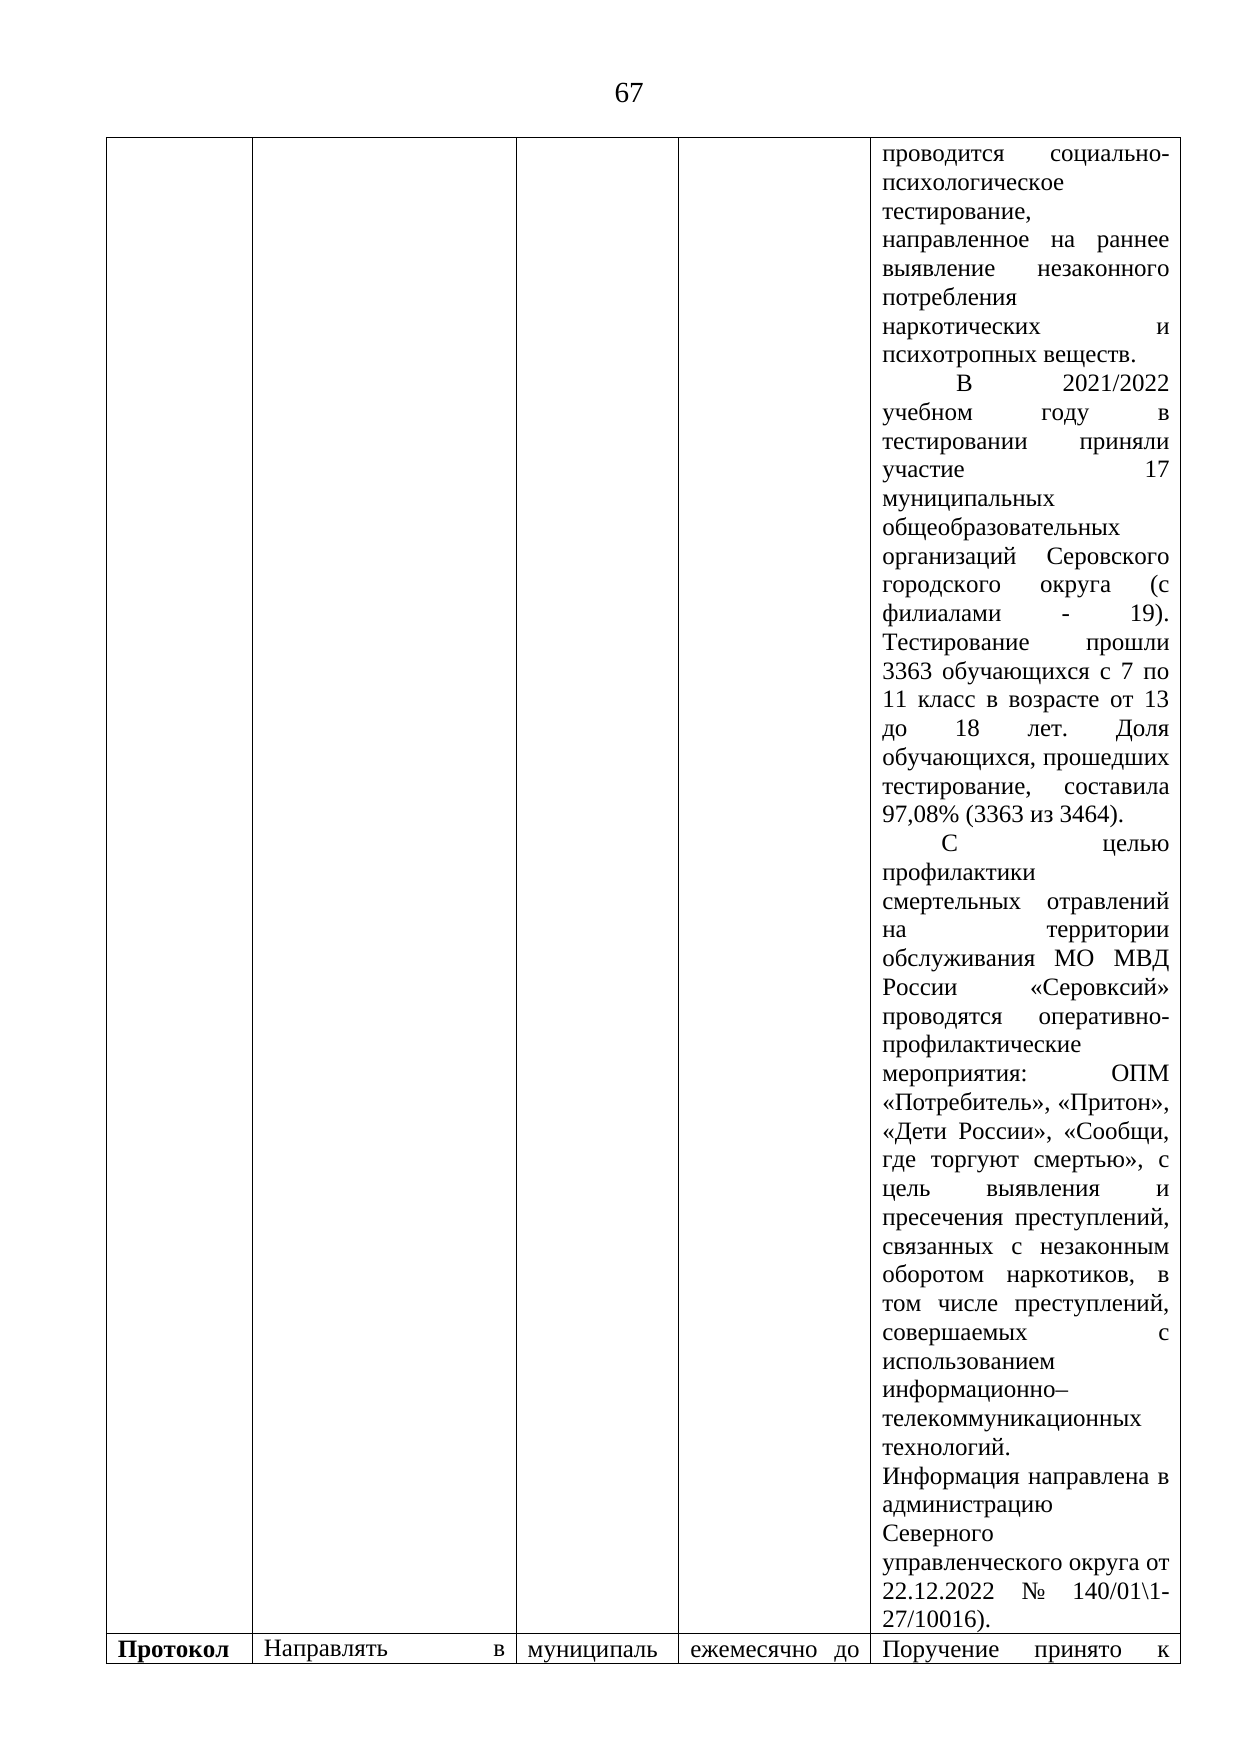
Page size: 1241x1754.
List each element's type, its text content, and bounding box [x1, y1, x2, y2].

table_cell [107, 138, 252, 1633]
table_cell муниципаль [517, 1634, 678, 1663]
table_cell [679, 138, 870, 1633]
table_cell Направлять в [253, 1634, 516, 1663]
table_cell [253, 138, 516, 1633]
table_cell [517, 138, 678, 1633]
table_cell Протокол [107, 1634, 252, 1663]
table_cell ежемесячно до [679, 1634, 870, 1663]
